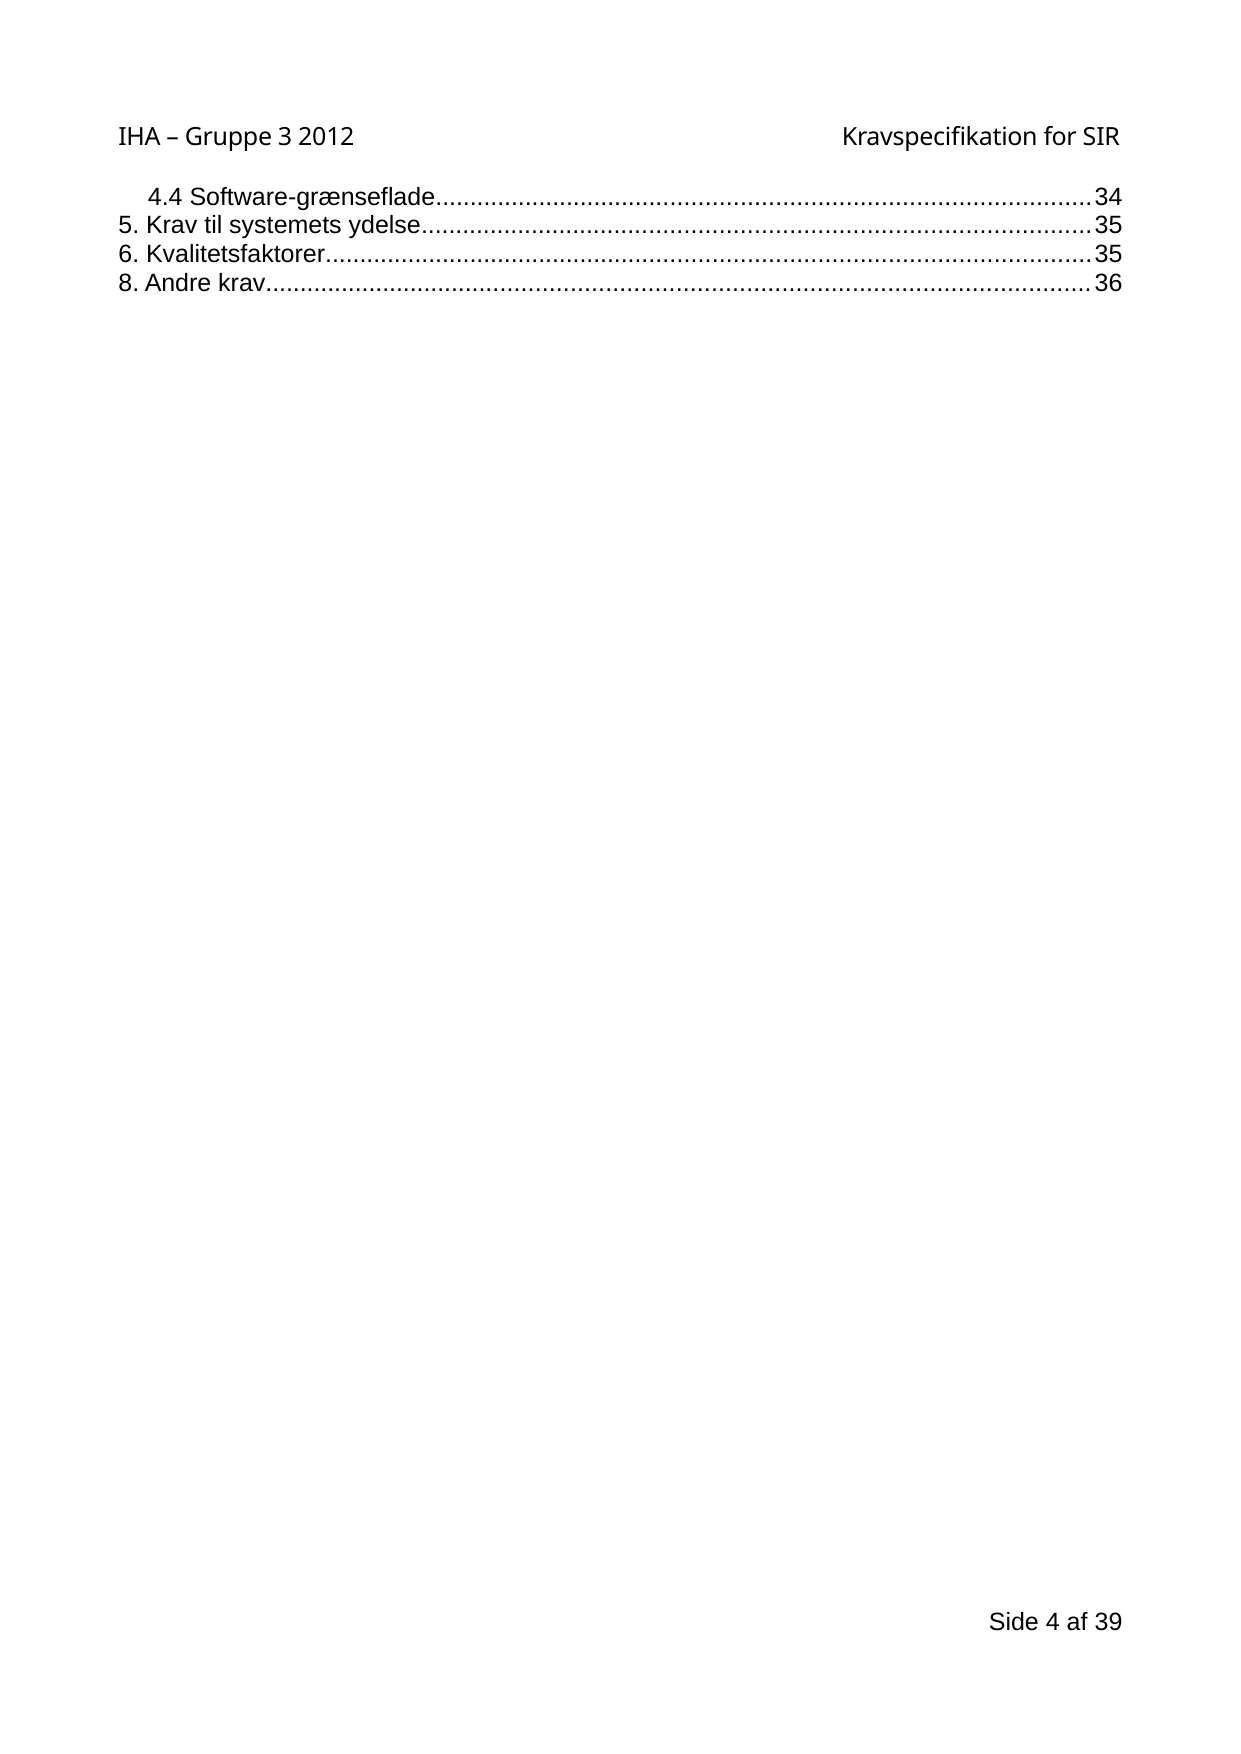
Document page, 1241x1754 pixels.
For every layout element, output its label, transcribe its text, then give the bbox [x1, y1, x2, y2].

text 5. Krav til systemets ydelse 35 [118, 210, 1122, 239]
text 4.4 Software-grænseflade 34 [148, 182, 1122, 210]
text 6. Kvalitetsfaktorer 35 [118, 239, 1122, 268]
text 8. Andre krav 36 [118, 268, 1122, 297]
